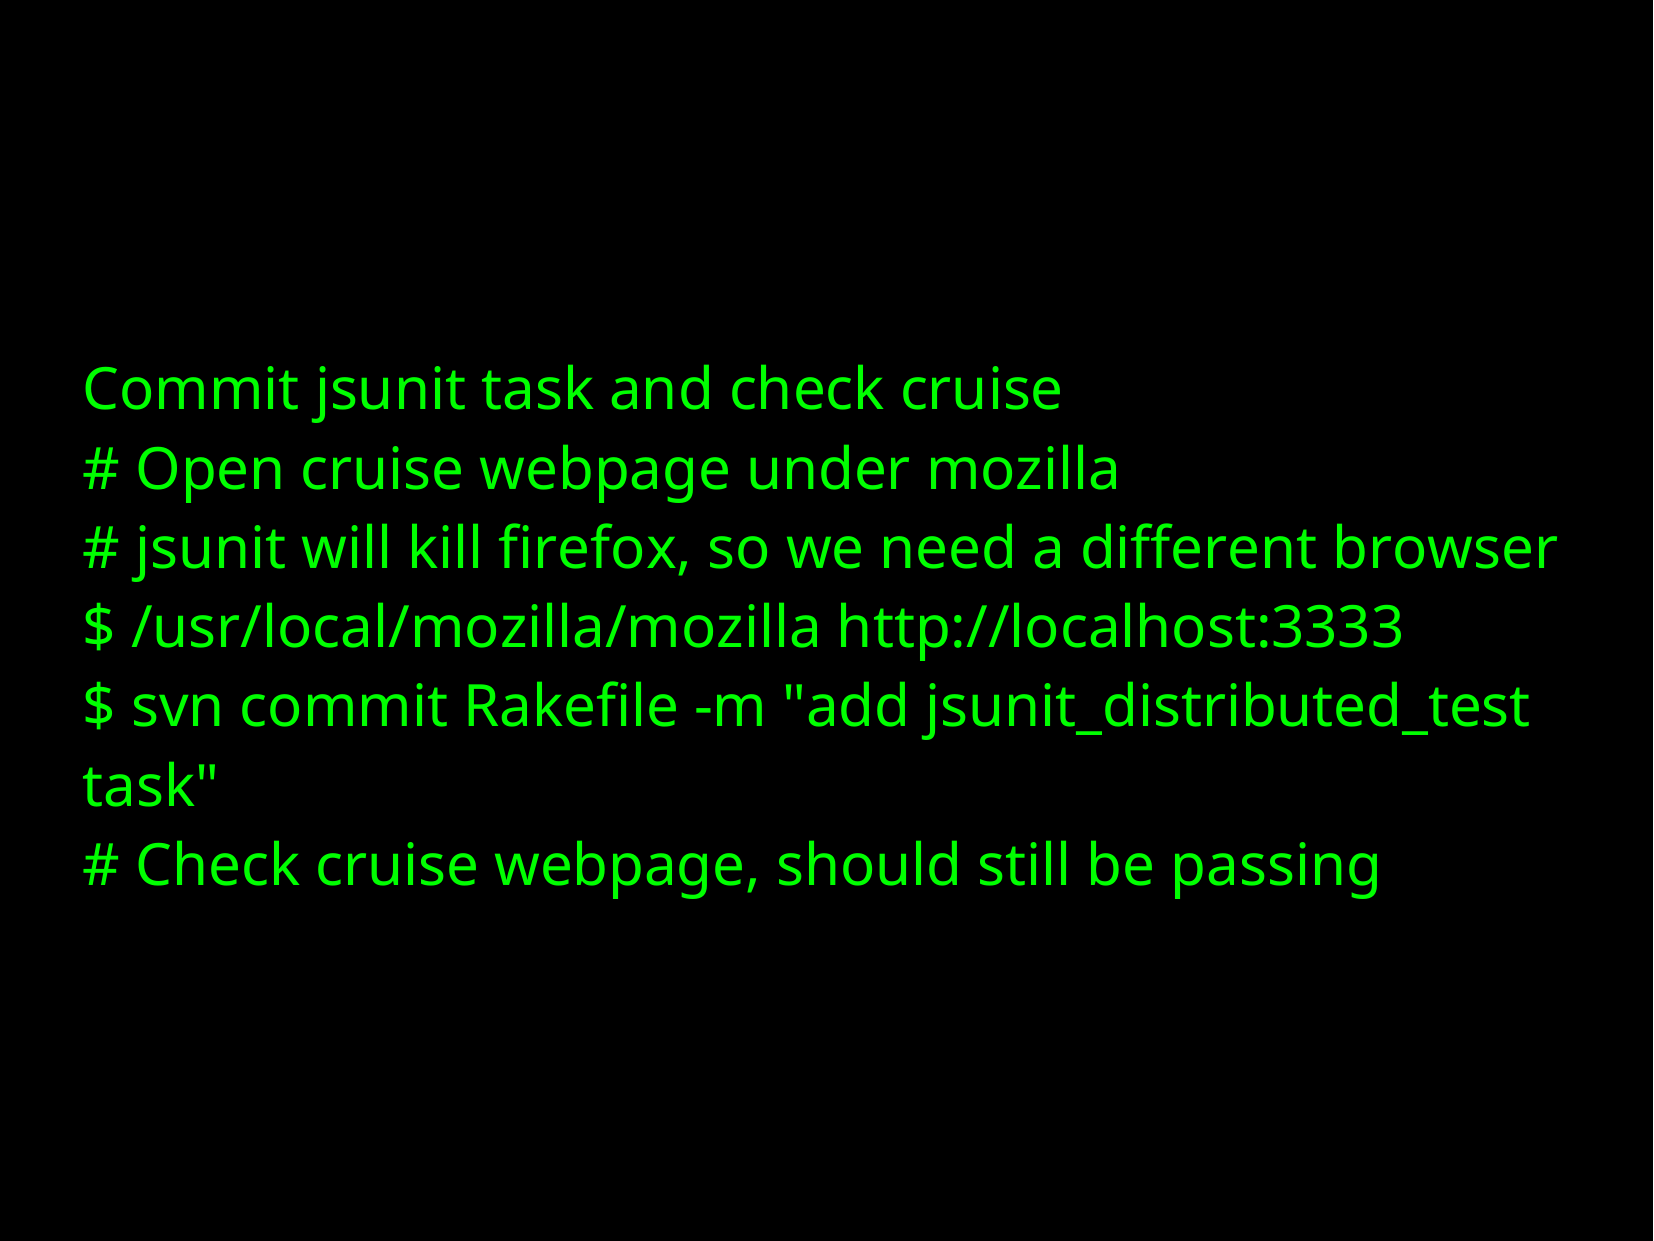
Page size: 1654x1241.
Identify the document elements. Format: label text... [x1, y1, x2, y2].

title Commit jsunit task and check cruise # Open cruise webpage under mozilla # jsunit will kill firefox, so we need a different browser $ /usr/local/mozilla/mozilla http://localhost:3333 $ svn commit Rakefile -m "add jsunit_distributed_test task" # Check cruise webpage, should still be passing [82, 49, 1571, 1201]
